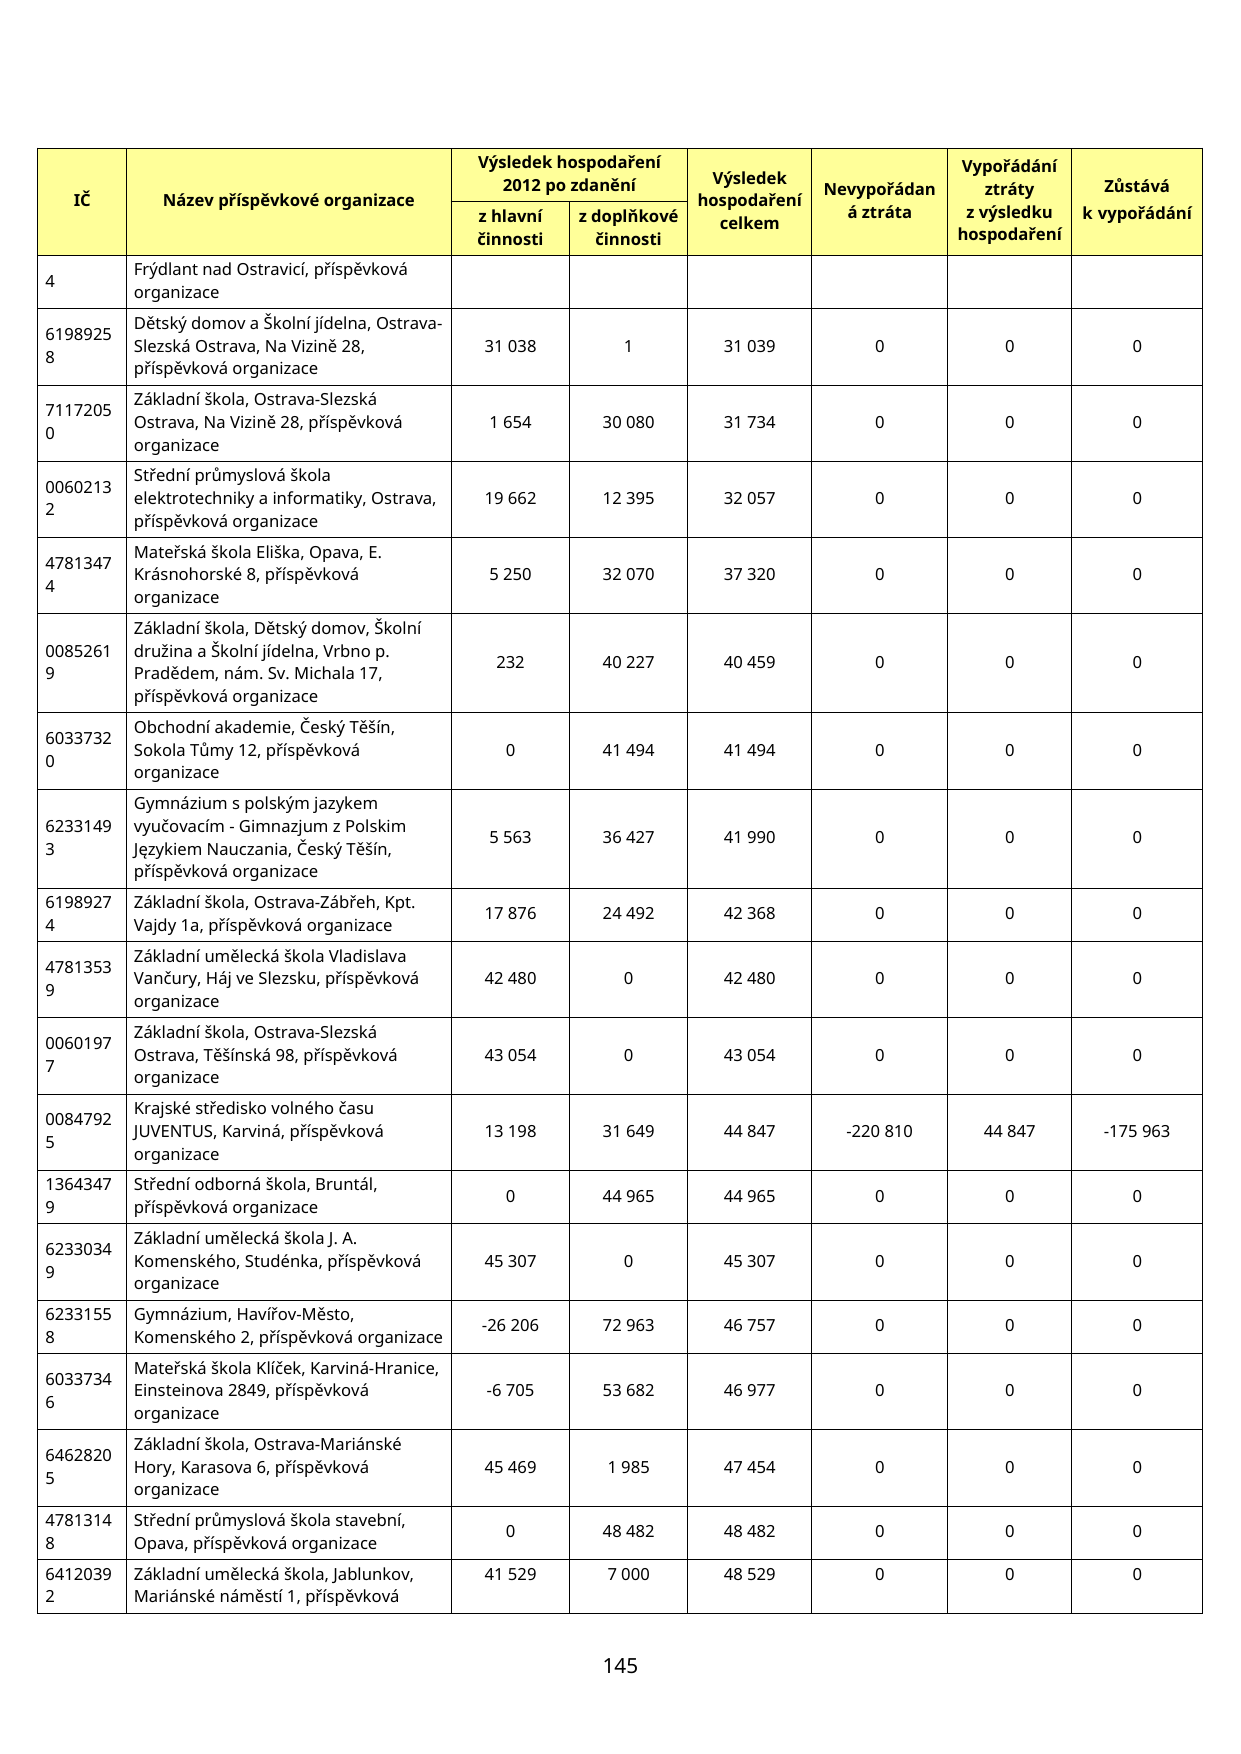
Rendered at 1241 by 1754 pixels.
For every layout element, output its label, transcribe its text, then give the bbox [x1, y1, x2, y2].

table_cell 44 847 [948, 1095, 1071, 1170]
table_cell 0 [812, 462, 947, 537]
table_cell 0 [1072, 942, 1202, 1017]
table_cell 48 482 [570, 1507, 687, 1559]
table_cell 31 734 [688, 386, 811, 461]
table_cell 31 039 [688, 309, 811, 384]
table_cell 0 [452, 1507, 569, 1559]
table_cell 42 480 [688, 942, 811, 1017]
table_cell [452, 256, 569, 308]
table_cell 60337320 [38, 713, 126, 788]
table_cell 31 038 [452, 309, 569, 384]
table_cell 0 [1072, 1171, 1202, 1223]
table_cell Základní umělecká škola J. A. Komenského, Studénka, příspěvková organizace [127, 1224, 451, 1299]
table_cell 60337346 [38, 1354, 126, 1429]
table_cell 0 [948, 790, 1071, 887]
table_header IČ [38, 149, 126, 255]
table_cell 12 395 [570, 462, 687, 537]
table_cell 44 847 [688, 1095, 811, 1170]
table_cell Základní škola, Ostrava-Zábřeh, Kpt. Vajdy 1a, příspěvková organizace [127, 889, 451, 941]
table_header Zůstává k vypořádání [1072, 149, 1202, 255]
table_cell Krajské středisko volného času JUVENTUS, Karviná, příspěvková organizace [127, 1095, 451, 1170]
table_cell 0 [948, 1354, 1071, 1429]
table_cell 40 459 [688, 614, 811, 712]
table_cell 41 990 [688, 790, 811, 887]
table_cell 0 [1072, 462, 1202, 537]
table_cell 0 [1072, 538, 1202, 613]
table_header Výsledek hospodaření celkem [688, 149, 811, 255]
table_cell 0 [948, 942, 1071, 1017]
table_cell Frýdlant nad Ostravicí, příspěvková organizace [127, 256, 451, 308]
table_cell -6 705 [452, 1354, 569, 1429]
table_cell 0 [1072, 1430, 1202, 1506]
table_cell Střední odborná škola, Bruntál, příspěvková organizace [127, 1171, 451, 1223]
table_cell 0 [570, 942, 687, 1017]
table_cell 0 [812, 790, 947, 887]
table_cell 41 529 [452, 1560, 569, 1613]
table_cell 47 454 [688, 1430, 811, 1506]
table_cell Základní škola, Ostrava-Slezská Ostrava, Na Vizině 28, příspěvková organizace [127, 386, 451, 461]
table_cell 0 [812, 713, 947, 788]
table_cell 0 [570, 1018, 687, 1093]
table_cell 0 [948, 538, 1071, 613]
table_cell 46 977 [688, 1354, 811, 1429]
table_cell 0 [948, 713, 1071, 788]
table_cell Základní škola, Dětský domov, Školní družina a Školní jídelna, Vrbno p. Pradědem, nám. Sv. Michala 17, příspěvková organizace [127, 614, 451, 712]
table_cell Dětský domov a Školní jídelna, Ostrava-Slezská Ostrava, Na Vizině 28, příspěvková organizace [127, 309, 451, 384]
table_cell 31 649 [570, 1095, 687, 1170]
table_header Výsledek hospodaření 2012 po zdanění [452, 149, 687, 201]
table_cell 24 492 [570, 889, 687, 941]
table_cell 0 [1072, 1018, 1202, 1093]
table_cell 46 757 [688, 1301, 811, 1353]
table_cell 0 [1072, 386, 1202, 461]
table_cell z doplňkové činnosti [570, 202, 687, 255]
table_cell 0 [948, 1171, 1071, 1223]
table_cell -220 810 [812, 1095, 947, 1170]
table_cell 41 494 [570, 713, 687, 788]
table_header Vypořádání ztráty z výsledku hospodaření [948, 149, 1071, 255]
table_cell Mateřská škola Eliška, Opava, E. Krásnohorské 8, příspěvková organizace [127, 538, 451, 613]
table_cell [570, 256, 687, 308]
table_cell 45 469 [452, 1430, 569, 1506]
table_cell 41 494 [688, 713, 811, 788]
table_cell 32 057 [688, 462, 811, 537]
table_cell 0 [948, 386, 1071, 461]
table_cell 0 [948, 462, 1071, 537]
table_cell 0 [812, 1560, 947, 1613]
table_cell 64120392 [38, 1560, 126, 1613]
table_cell 0 [1072, 713, 1202, 788]
table_cell 232 [452, 614, 569, 712]
table_cell 62331493 [38, 790, 126, 887]
table_cell 42 368 [688, 889, 811, 941]
table_cell 0 [1072, 1301, 1202, 1353]
table_cell 0 [948, 614, 1071, 712]
table_cell 0 [1072, 889, 1202, 941]
table_cell 5 250 [452, 538, 569, 613]
table_cell 5 563 [452, 790, 569, 887]
table_cell [1072, 256, 1202, 308]
table_cell 62330349 [38, 1224, 126, 1299]
table_cell 0 [812, 538, 947, 613]
table_cell 1 985 [570, 1430, 687, 1506]
table_cell Střední průmyslová škola stavební, Opava, příspěvková organizace [127, 1507, 451, 1559]
table_cell Střední průmyslová škola elektrotechniky a informatiky, Ostrava, příspěvková organizace [127, 462, 451, 537]
table_cell 0 [812, 889, 947, 941]
table_cell 0 [948, 1560, 1071, 1613]
table_cell Základní škola, Ostrava-Mariánské Hory, Karasova 6, příspěvková organizace [127, 1430, 451, 1506]
table_cell 61989258 [38, 309, 126, 384]
table_cell 48 482 [688, 1507, 811, 1559]
table_cell 0 [812, 1018, 947, 1093]
table_cell 62331558 [38, 1301, 126, 1353]
table_cell -26 206 [452, 1301, 569, 1353]
table_cell 40 227 [570, 614, 687, 712]
table_cell 7 000 [570, 1560, 687, 1613]
table_cell 53 682 [570, 1354, 687, 1429]
table_cell 0 [948, 889, 1071, 941]
table_cell 0 [812, 1171, 947, 1223]
table_cell 37 320 [688, 538, 811, 613]
table_cell 0 [1072, 1507, 1202, 1559]
table_header Nevypořádaná ztráta [812, 149, 947, 255]
table_cell Základní umělecká škola, Jablunkov, Mariánské náměstí 1, příspěvková [127, 1560, 451, 1613]
table_cell 0 [1072, 1224, 1202, 1299]
table_cell Gymnázium, Havířov-Město, Komenského 2, příspěvková organizace [127, 1301, 451, 1353]
table_cell 71172050 [38, 386, 126, 461]
table_cell 0 [1072, 790, 1202, 887]
table_header Název příspěvkové organizace [127, 149, 451, 255]
table_cell 43 054 [688, 1018, 811, 1093]
table_cell 0 [452, 713, 569, 788]
table_cell 47813539 [38, 942, 126, 1017]
table_cell Mateřská škola Klíček, Karviná-Hranice, Einsteinova 2849, příspěvková organizace [127, 1354, 451, 1429]
table_cell 36 427 [570, 790, 687, 887]
table_cell 32 070 [570, 538, 687, 613]
table_cell 0 [812, 1354, 947, 1429]
table_cell Základní škola, Ostrava-Slezská Ostrava, Těšínská 98, příspěvková organizace [127, 1018, 451, 1093]
table_cell 0 [812, 1224, 947, 1299]
table_cell [688, 256, 811, 308]
table_cell 48 529 [688, 1560, 811, 1613]
table_cell 00602132 [38, 462, 126, 537]
table_cell 0 [948, 1018, 1071, 1093]
table_cell 0 [570, 1224, 687, 1299]
table_cell 0 [812, 614, 947, 712]
table_cell 0 [948, 1224, 1071, 1299]
table_cell 42 480 [452, 942, 569, 1017]
table_cell 30 080 [570, 386, 687, 461]
table_cell 0 [1072, 1354, 1202, 1429]
table_cell 44 965 [570, 1171, 687, 1223]
table_cell [948, 256, 1071, 308]
table_cell 00847925 [38, 1095, 126, 1170]
table_cell Gymnázium s polským jazykem vyučovacím - Gimnazjum z Polskim Językiem Nauczania, Český Těšín, příspěvková organizace [127, 790, 451, 887]
table_cell -175 963 [1072, 1095, 1202, 1170]
table_cell 0 [812, 386, 947, 461]
table_cell 64628205 [38, 1430, 126, 1506]
table_cell [812, 256, 947, 308]
table_cell Obchodní akademie, Český Těšín, Sokola Tůmy 12, příspěvková organizace [127, 713, 451, 788]
table_cell 72 963 [570, 1301, 687, 1353]
table_cell 0 [1072, 614, 1202, 712]
table_cell 0 [812, 942, 947, 1017]
table_cell 17 876 [452, 889, 569, 941]
table_cell Základní umělecká škola Vladislava Vančury, Háj ve Slezsku, příspěvková organizace [127, 942, 451, 1017]
table_cell 1 654 [452, 386, 569, 461]
table_cell 0 [812, 1507, 947, 1559]
table_cell 0 [948, 1507, 1071, 1559]
table_cell 0 [812, 1430, 947, 1506]
table_cell 13 198 [452, 1095, 569, 1170]
table_cell 44 965 [688, 1171, 811, 1223]
table_cell 19 662 [452, 462, 569, 537]
table_cell 0 [812, 309, 947, 384]
table_cell 45 307 [452, 1224, 569, 1299]
table_cell 47813148 [38, 1507, 126, 1559]
table_cell 43 054 [452, 1018, 569, 1093]
table_cell 0 [812, 1301, 947, 1353]
table_cell 00852619 [38, 614, 126, 712]
table_cell 00601977 [38, 1018, 126, 1093]
table_cell 1 [570, 309, 687, 384]
table_cell 4 [38, 256, 126, 308]
table_cell 61989274 [38, 889, 126, 941]
table_cell 0 [1072, 1560, 1202, 1613]
table_cell 47813474 [38, 538, 126, 613]
table_cell 0 [1072, 309, 1202, 384]
table_cell 0 [948, 309, 1071, 384]
table_cell 0 [948, 1430, 1071, 1506]
table_cell 45 307 [688, 1224, 811, 1299]
table_cell 13643479 [38, 1171, 126, 1223]
table_cell 0 [948, 1301, 1071, 1353]
table_cell 0 [452, 1171, 569, 1223]
table_cell z hlavní činnosti [452, 202, 569, 255]
